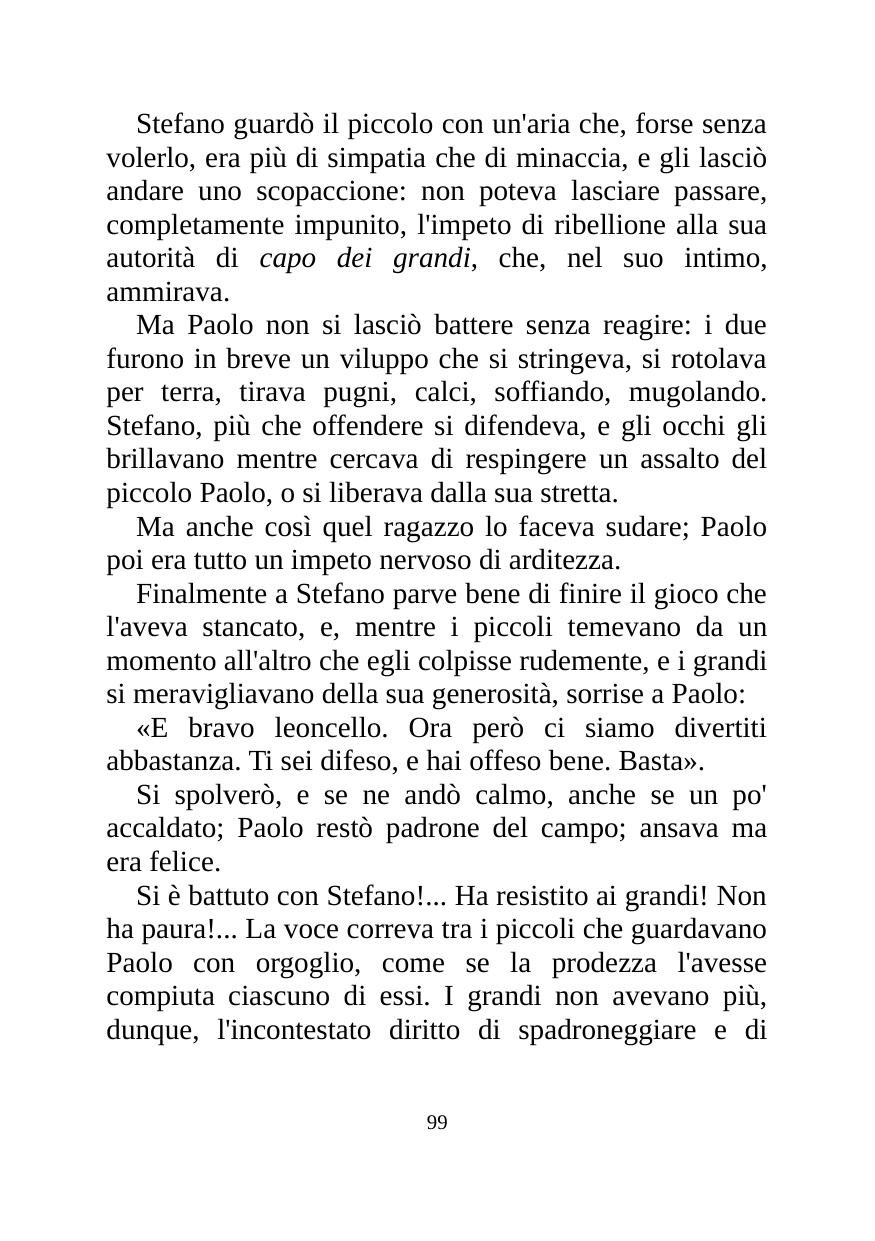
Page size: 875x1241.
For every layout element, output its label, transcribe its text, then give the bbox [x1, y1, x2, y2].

text «E bravo leoncello. Ora però ci siamo divertiti abbastanza. Ti sei difeso, e hai offeso bene. Basta». [106, 710, 768, 777]
text Stefano guardò il piccolo con un'aria che, forse senza volerlo, era più di simpatia che di minaccia, e gli lasciò andare uno scopaccione: non poteva lasciare passare, completamente impunito, l'impeto di ribellione alla sua autorità di capo dei grandi, che, nel suo intimo, ammirava. [106, 106, 768, 307]
text Si spolverò, e se ne andò calmo, anche se un po' accaldato; Paolo restò padrone del campo; ansava ma era felice. [106, 777, 768, 878]
text Si è battuto con Stefano!... Ha resistito ai grandi! Non ha paura!... La voce correva tra i piccoli che guardavano Paolo con orgoglio, come se la prodezza l'avesse compiuta ciascuno di essi. I grandi non avevano più, dunque, l'incontestato diritto di spadroneggiare e di [106, 878, 768, 1045]
text Finalmente a Stefano parve bene di finire il gioco che l'aveva stancato, e, mentre i piccoli temevano da un momento all'altro che egli colpisse rudemente, e i grandi si meravigliavano della sua generosità, sorrise a Paolo: [106, 576, 768, 710]
text Ma Paolo non si lasciò battere senza reagire: i due furono in breve un viluppo che si stringeva, si rotolava per terra, tirava pugni, calci, soffiando, mugolando. Stefano, più che offendere si difendeva, e gli occhi gli brillavano mentre cercava di respingere un assalto del piccolo Paolo, o si liberava dalla sua stretta. [106, 307, 768, 509]
text Ma anche così quel ragazzo lo faceva sudare; Paolo poi era tutto un impeto nervoso di arditezza. [106, 509, 768, 576]
